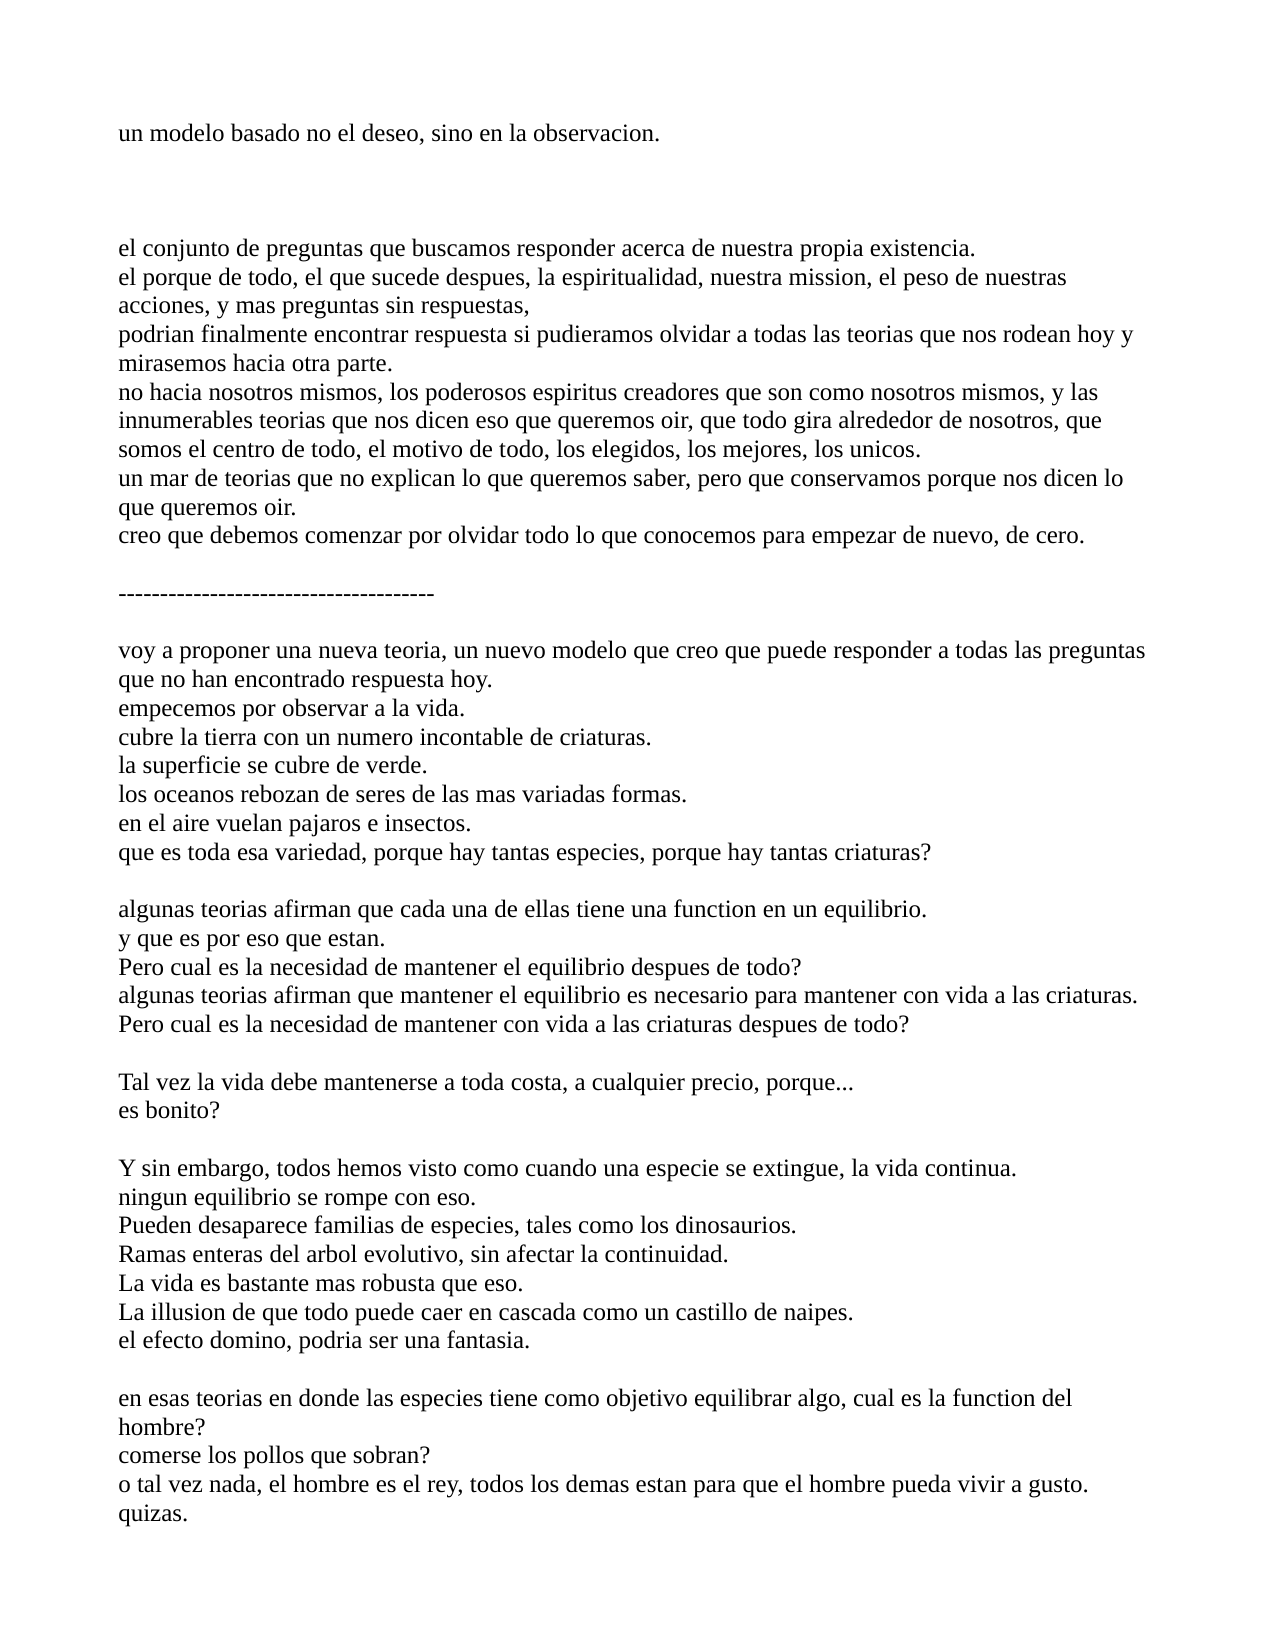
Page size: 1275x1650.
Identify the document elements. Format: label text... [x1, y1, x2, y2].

text La vida es bastante mas robusta que eso. [118, 1268, 1157, 1297]
text voy a proponer una nueva teoria, un nuevo modelo que creo que puede responder a todas las preguntas que no han encontrado respuesta hoy. [118, 636, 1157, 693]
text Y sin embargo, todos hemos visto como cuando una especie se extingue, la vida continua. [118, 1153, 1157, 1182]
text en esas teorias en donde las especies tiene como objetivo equilibrar algo, cual es la function del hombre? [118, 1383, 1157, 1441]
text no hacia nosotros mismos, los poderosos espiritus creadores que son como nosotros mismos, y las innumerables teorias que nos dicen eso que queremos oir, que todo gira alrededor de nosotros, que somos el centro de todo, el motivo de todo, los elegidos, los mejores, los unicos. [118, 377, 1157, 463]
text y que es por eso que estan. [118, 923, 1157, 952]
text algunas teorias afirman que cada una de ellas tiene una function en un equilibrio. [118, 894, 1157, 923]
text Pero cual es la necesidad de mantener el equilibrio despues de todo? [118, 952, 1157, 981]
text Ramas enteras del arbol evolutivo, sin afectar la continuidad. [118, 1239, 1157, 1268]
text Tal vez la vida debe mantenerse a toda costa, a cualquier precio, porque... [118, 1067, 1157, 1096]
text Pueden desaparece familias de especies, tales como los dinosaurios. [118, 1211, 1157, 1239]
text es bonito? [118, 1096, 1157, 1124]
text un mar de teorias que no explican lo que queremos saber, pero que conservamos porque nos dicen lo que queremos oir. [118, 463, 1157, 521]
text el conjunto de preguntas que buscamos responder acerca de nuestra propia existencia. [118, 233, 1157, 262]
text Pero cual es la necesidad de mantener con vida a las criaturas despues de todo? [118, 1009, 1157, 1038]
text el efecto domino, podria ser una fantasia. [118, 1326, 1157, 1354]
text cubre la tierra con un numero incontable de criaturas. [118, 722, 1157, 751]
text un modelo basado no el deseo, sino en la observacion. [118, 118, 1157, 147]
text ningun equilibrio se rompe con eso. [118, 1182, 1157, 1211]
text en el aire vuelan pajaros e insectos. [118, 808, 1157, 837]
text creo que debemos comenzar por olvidar todo lo que conocemos para empezar de nuevo, de cero. [118, 521, 1157, 549]
text comerse los pollos que sobran? [118, 1441, 1157, 1469]
text la superficie se cubre de verde. [118, 751, 1157, 779]
text empecemos por observar a la vida. [118, 693, 1157, 722]
text o tal vez nada, el hombre es el rey, todos los demas estan para que el hombre pueda vivir a gusto. [118, 1469, 1157, 1498]
text el porque de todo, el que sucede despues, la espiritualidad, nuestra mission, el peso de nuestras acciones, y mas preguntas sin respuestas, [118, 262, 1157, 319]
text que es toda esa variedad, porque hay tantas especies, porque hay tantas criaturas? [118, 837, 1157, 866]
text quizas. [118, 1498, 1157, 1527]
text -------------------------------------- [118, 578, 1157, 607]
text los oceanos rebozan de seres de las mas variadas formas. [118, 779, 1157, 808]
text algunas teorias afirman que mantener el equilibrio es necesario para mantener con vida a las criaturas. [118, 981, 1157, 1009]
text La illusion de que todo puede caer en cascada como un castillo de naipes. [118, 1297, 1157, 1326]
text podrian finalmente encontrar respuesta si pudieramos olvidar a todas las teorias que nos rodean hoy y mirasemos hacia otra parte. [118, 319, 1157, 377]
